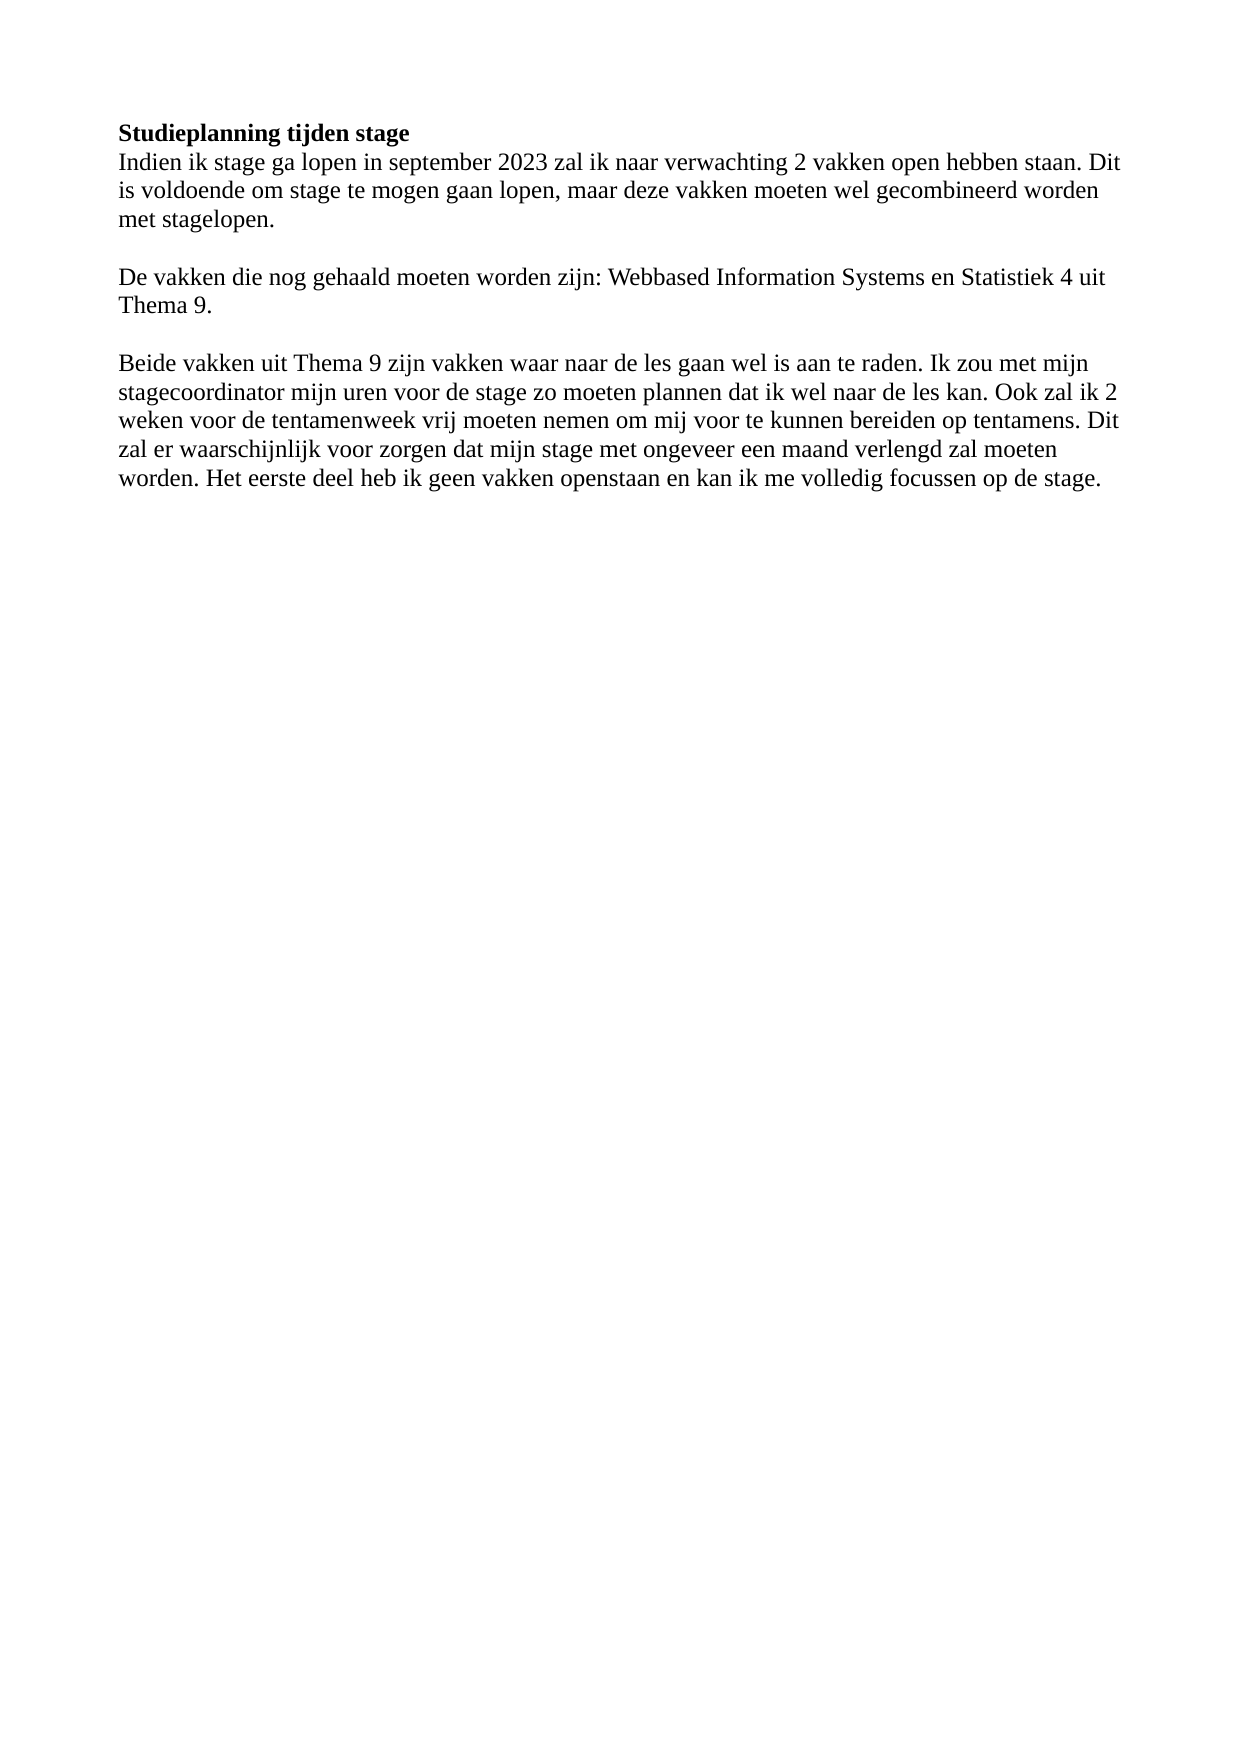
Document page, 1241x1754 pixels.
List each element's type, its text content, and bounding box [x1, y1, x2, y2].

text Studieplanning tijden stage [118, 118, 1122, 147]
text Beide vakken uit Thema 9 zijn vakken waar naar de les gaan wel is aan te raden. Ik zou met mijn stagecoordinator mijn uren voor de stage zo moeten plannen dat ik wel naar de les kan. Ook zal ik 2 weken voor de tentamenweek vrij moeten nemen om mij voor te kunnen bereiden op tentamens. Dit zal er waarschijnlijk voor zorgen dat mijn stage met ongeveer een maand verlengd zal moeten worden. Het eerste deel heb ik geen vakken openstaan en kan ik me volledig focussen op de stage. [118, 348, 1122, 492]
text Indien ik stage ga lopen in september 2023 zal ik naar verwachting 2 vakken open hebben staan. Dit is voldoende om stage te mogen gaan lopen, maar deze vakken moeten wel gecombineerd worden met stagelopen. [118, 147, 1122, 233]
text De vakken die nog gehaald moeten worden zijn: Webbased Information Systems en Statistiek 4 uit Thema 9. [118, 262, 1122, 319]
